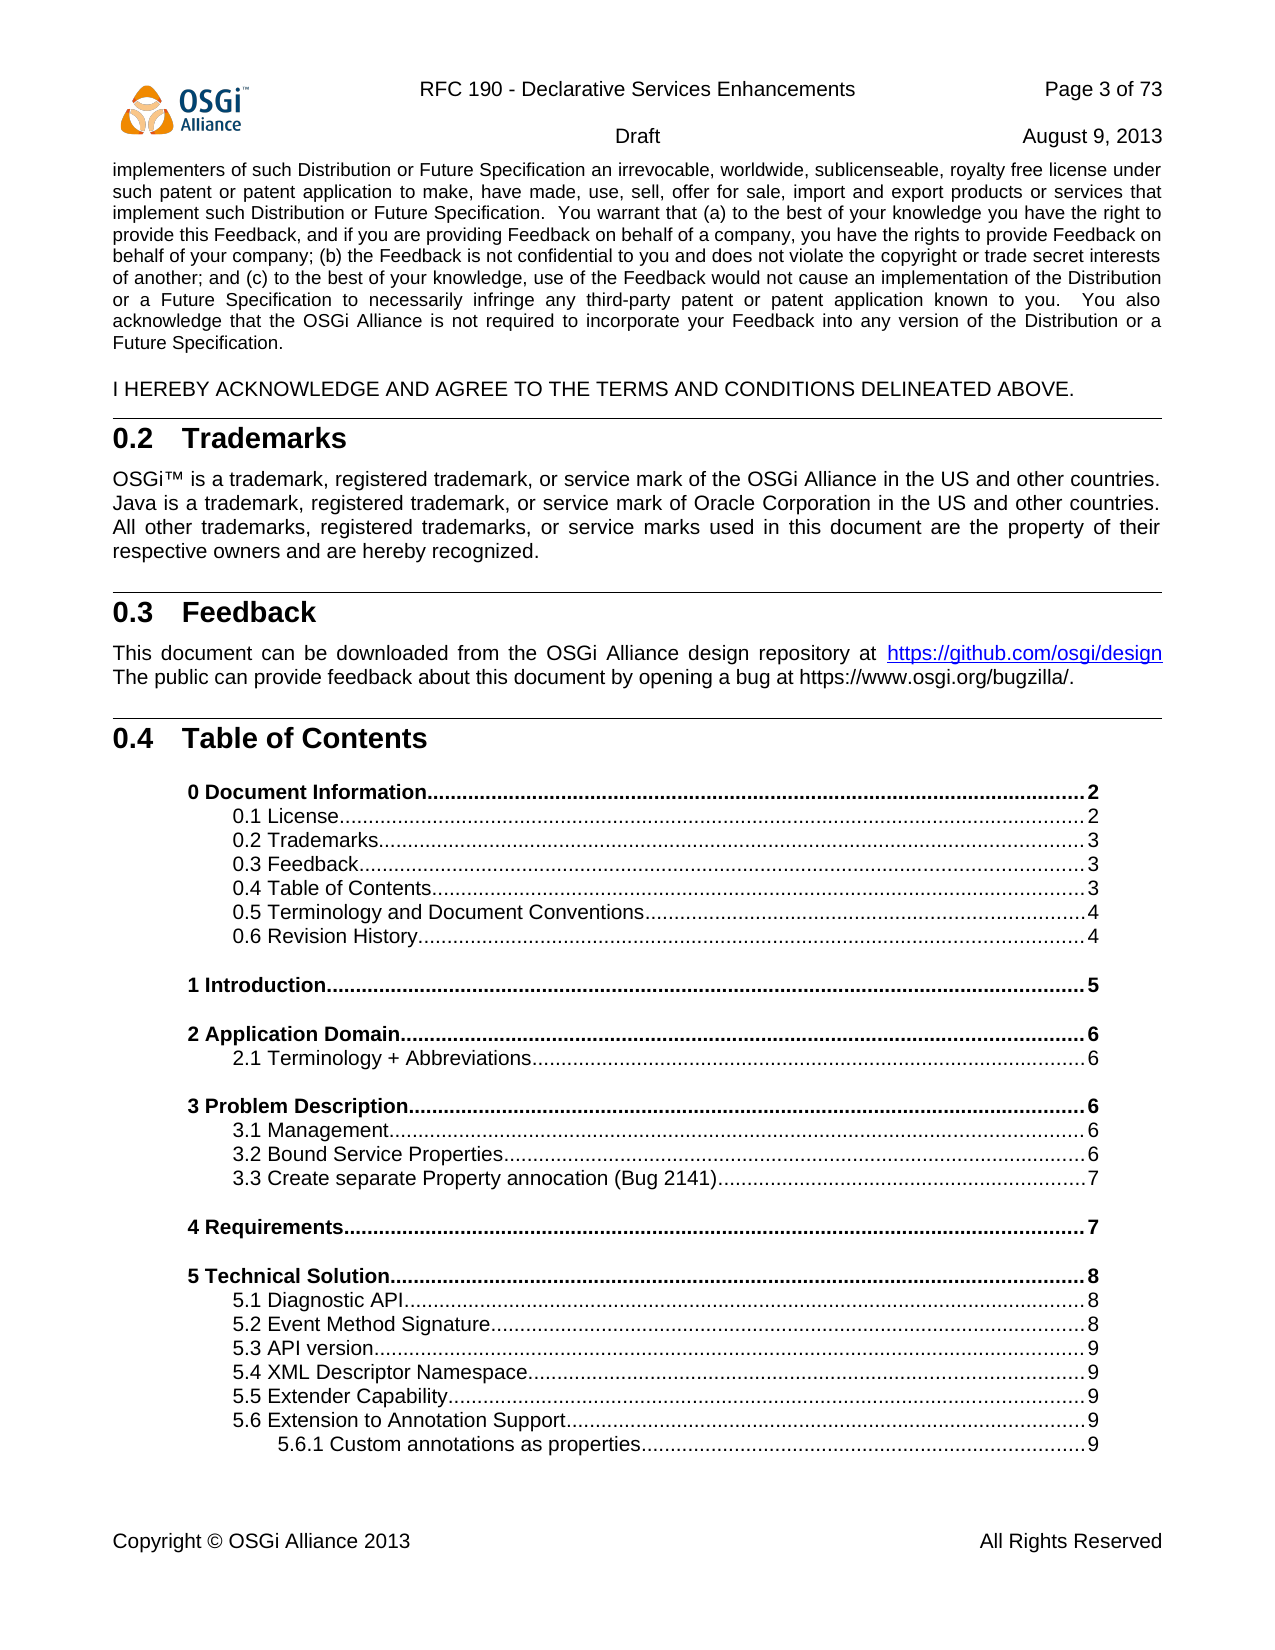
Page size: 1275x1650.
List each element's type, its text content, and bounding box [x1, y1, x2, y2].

text 5.4 XML Descriptor Namespace 9 [232, 1360, 1162, 1384]
text 0.2 Trademarks 3 [232, 828, 1162, 852]
text 5.3 API version 9 [232, 1336, 1162, 1360]
text 2.1 Terminology + Abbreviations 6 [232, 1045, 1162, 1069]
subtitle Table of Contents [112, 719, 1162, 755]
text 2 Application Domain 6 [187, 1021, 1162, 1045]
text 0.6 Revision History 4 [232, 923, 1162, 947]
text 1 Introduction 5 [187, 972, 1162, 996]
text I HEREBY ACKNOWLEDGE AND AGREE TO THE TERMS AND CONDITIONS DELINEATED ABOVE. [112, 377, 1162, 401]
text 4 Requirements 7 [187, 1215, 1162, 1239]
text 5.5 Extender Capability 9 [232, 1384, 1162, 1408]
subtitle Feedback [112, 593, 1162, 628]
text This document can be downloaded from the OSGi Alliance design repository at https://github.com/osgi/design The public can provide feedback about this document by opening a bug at https://www.osgi.org/bugzilla/. [112, 641, 1162, 689]
text 3.1 Management 6 [232, 1118, 1162, 1142]
text OSGi™ is a trademark, registered trademark, or service mark of the OSGi Alliance in the US and other countries. Java is a trademark, registered trademark, or service mark of Oracle Corporation in the US and other countries. All other trademarks, registered trademarks, or service marks used in this document are the property of their respective owners and are hereby recognized. [112, 467, 1162, 563]
text 5 Technical Solution 8 [187, 1264, 1162, 1288]
picture [113, 78, 257, 142]
text 3.3 Create separate Property annocation (Bug 2141) 7 [232, 1166, 1162, 1190]
text 5.2 Event Method Signature 8 [232, 1312, 1162, 1336]
text implementers of such Distribution or Future Specification an irrevocable, worldwide, sublicenseable, royalty free license under such patent or patent application to make, have made, use, sell, offer for sale, import and export products or services that implement such Distribution or Future Specification. You warrant that (a) to the best of your knowledge you have the right to provide this Feedback, and if you are providing Feedback on behalf of a company, you have the rights to provide Feedback on behalf of your company; (b) the Feedback is not confidential to you and does not violate the copyright or trade secret interests of another; and (c) to the best of your knowledge, use of the Feedback would not cause an implementation of the Distribution or a Future Specification to necessarily infringe any third-party patent or patent application known to you. You also acknowledge that the OSGi Alliance is not required to incorporate your Feedback into any version of the Distribution or a Future Specification. [112, 159, 1162, 353]
text 0.4 Table of Contents 3 [232, 876, 1162, 899]
text 0.1 License 2 [232, 804, 1162, 828]
text 0 Document Information 2 [187, 780, 1162, 804]
subtitle Trademarks [112, 419, 1162, 454]
text 5.6 Extension to Annotation Support 9 [232, 1408, 1162, 1432]
text 3.2 Bound Service Properties 6 [232, 1142, 1162, 1166]
text 3 Problem Description 6 [187, 1094, 1162, 1118]
text 5.1 Diagnostic API 8 [232, 1288, 1162, 1312]
text 0.5 Terminology and Document Conventions 4 [232, 899, 1162, 923]
text 5.6.1 Custom annotations as properties 9 [277, 1432, 1162, 1456]
text 0.3 Feedback 3 [232, 852, 1162, 876]
